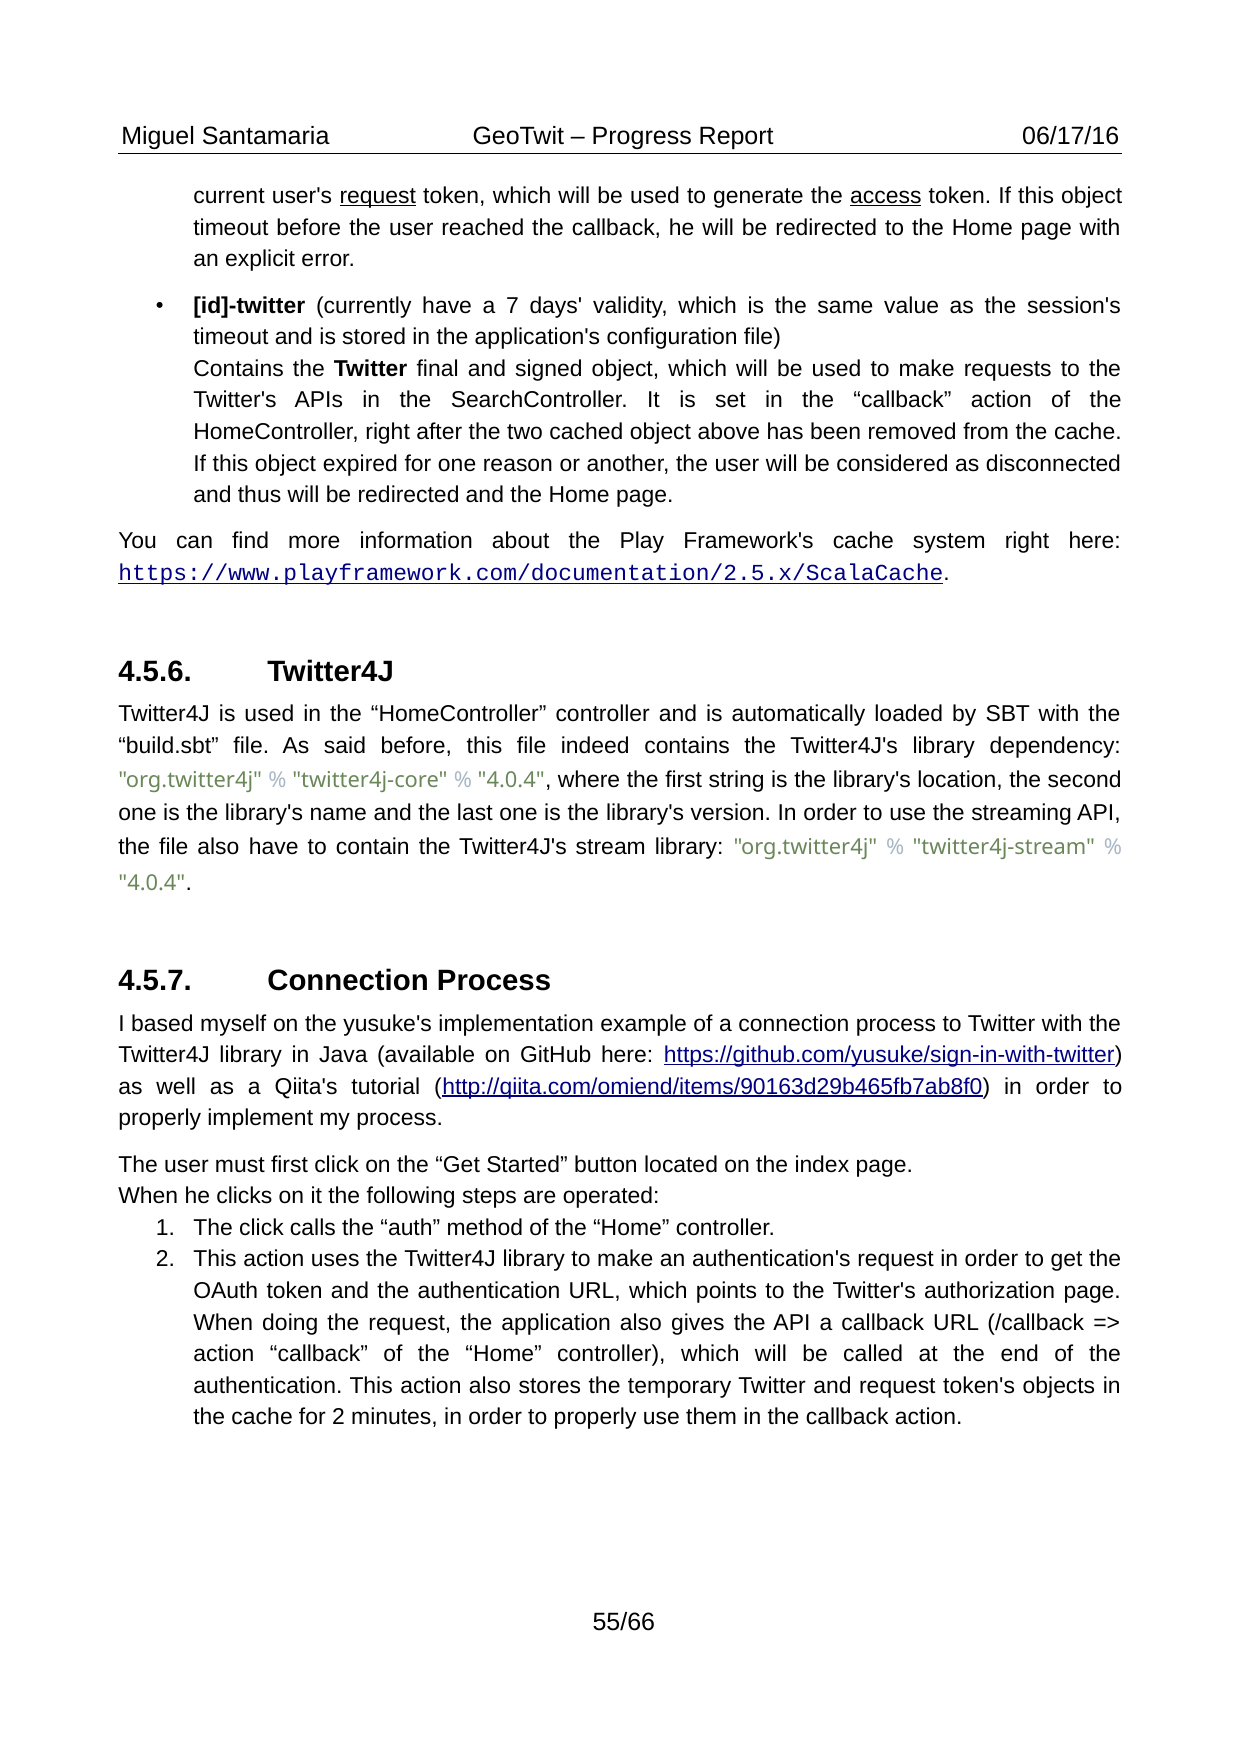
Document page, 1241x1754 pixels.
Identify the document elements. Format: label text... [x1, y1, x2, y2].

text When he clicks on it the following steps are operated: [118, 1182, 1122, 1208]
list Contains the Twitter final and signed object, which will be used to make requests to the Twitter's APIs in the SearchController. It is set in the “callback” action of the HomeController, right after the two cached object above has been removed from the cache. If this object expired for one reason or another, the user will be considered as disconnected and thus will be redirected and the Home page. [156, 355, 1122, 507]
list This action uses the Twitter4J library to make an authentication's request in order to get the OAuth token and the authentication URL, which points to the Twitter's authorization page. When doing the request, the application also gives the API a callback URL (/callback => action “callback” of the “Home” controller), which will be called at the end of the authentication. This action also stores the temporary Twitter and request token's objects in the cache for 2 minutes, in order to properly use them in the callback action. [156, 1245, 1122, 1429]
list The click calls the “auth” method of the “Home” controller. [156, 1214, 1122, 1240]
text The user must first click on the “Get Started” button located on the index page. [118, 1151, 1122, 1177]
text Twitter4J is used in the “HomeController” controller and is automatically loaded by SBT with the “build.sbt” file. As said before, this file indeed contains the Twitter4J's library dependency: "org.twitter4j" % "twitter4j-core" % "4.0.4", where the first string is the library's location, the second one is the library's name and the last one is the library's version. In order to use the streaming API, the file also have to contain the Twitter4J's stream library: "org.twitter4j" % "twitter4j-stream" % "4.0.4". [118, 700, 1122, 897]
subtitle Connection Process [118, 963, 1122, 997]
text You can find more information about the Play Framework's cache system right here: https://www.playframework.com/documentation/2.5.x/ScalaCache. [118, 527, 1122, 587]
subtitle Twitter4J [118, 654, 1122, 688]
list current user's request token, which will be used to generate the access token. If this object timeout before the user reached the callback, he will be redirected to the Home page with an explicit error. [156, 182, 1122, 272]
list [id]-twitter (currently have a 7 days' validity, which is the same value as the session's timeout and is stored in the application's configuration file) [156, 292, 1122, 350]
text I based myself on the yusuke's implementation example of a connection process to Twitter with the Twitter4J library in Java (available on GitHub here: https://github.com/yusuke/sign-in-with-twitter) as well as a Qiita's tutorial (http://qiita.com/omiend/items/90163d29b465fb7ab8f0) in order to properly implement my process. [118, 1009, 1122, 1131]
